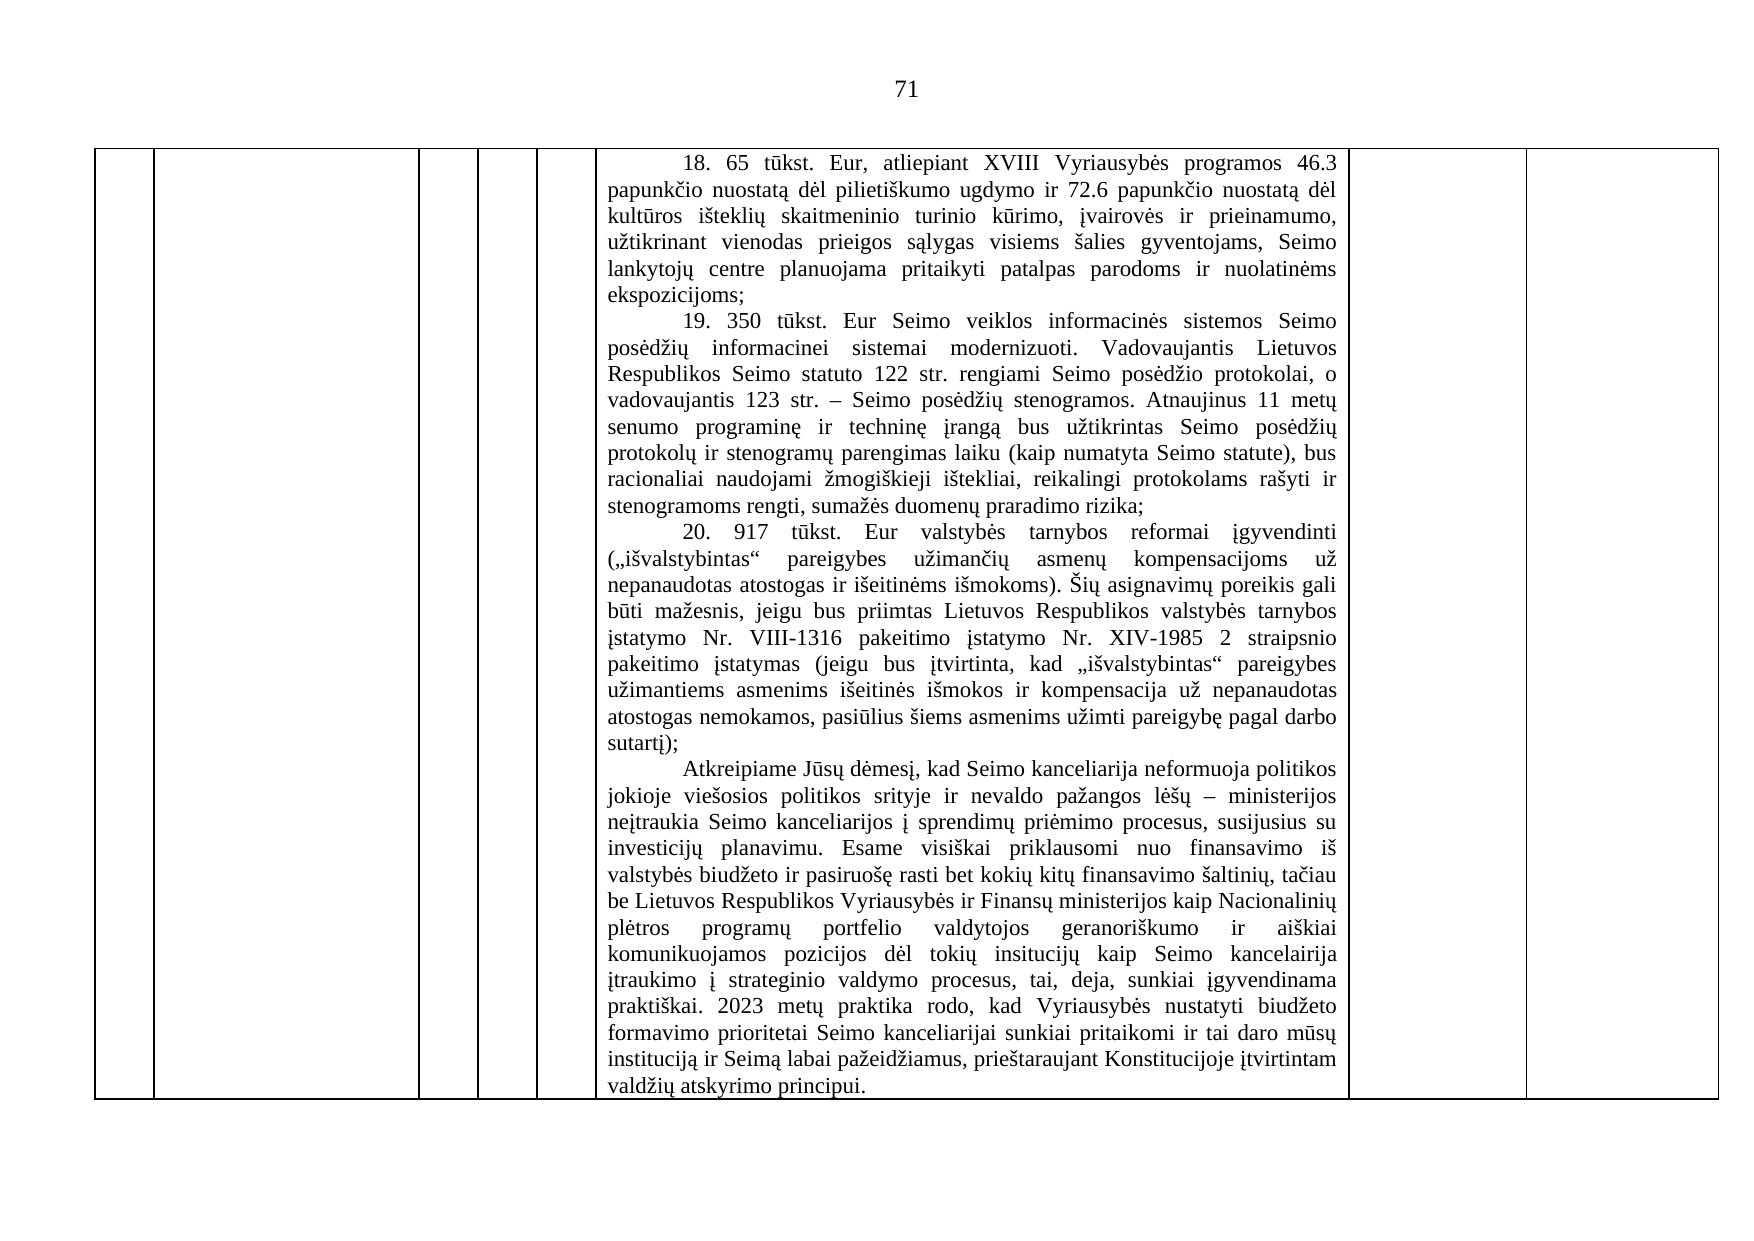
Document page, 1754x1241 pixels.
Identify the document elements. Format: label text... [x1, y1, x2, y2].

table_cell [420, 149, 477, 1098]
table_cell 18. 65 tūkst. Eur, atliepiant XVIII Vyriausybės programos 46.3 papunkčio nuostatą dėl pilietiškumo ugdymo ir 72.6 papunkčio nuostatą dėl kultūros išteklių skaitmeninio turinio kūrimo, įvairovės ir prieinamumo, užtikrinant vienodas prieigos sąlygas visiems šalies gyventojams, Seimo lankytojų centre planuojama pritaikyti patalpas parodoms ir nuolatinėms ekspozicijoms; 19. 350 tūkst. Eur Seimo veiklos informacinės sistemos Seimo posėdžių informacinei sistemai modernizuoti. Vadovaujantis Lietuvos Respublikos Seimo statuto 122 str. rengiami Seimo posėdžio protokolai, o vadovaujantis 123 str. – Seimo posėdžių stenogramos. Atnaujinus 11 metų senumo programinę ir techninę įrangą bus užtikrintas Seimo posėdžių protokolų ir stenogramų parengimas laiku (kaip numatyta Seimo statute), bus racionaliai naudojami žmogiškieji ištekliai, reikalingi protokolams rašyti ir stenogramoms rengti, sumažės duomenų praradimo rizika; 20. 917 tūkst. Eur valstybės tarnybos reformai įgyvendinti („išvalstybintas“ pareigybes užimančių asmenų kompensacijoms už nepanaudotas atostogas ir išeitinėms išmokoms). Šių asignavimų poreikis gali būti mažesnis, jeigu bus priimtas Lietuvos Respublikos valstybės tarnybos įstatymo Nr. VIII-1316 pakeitimo įstatymo Nr. XIV-1985 2 straipsnio pakeitimo įstatymas (jeigu bus įtvirtinta, kad „išvalstybintas“ pareigybes užimantiems asmenims išeitinės išmokos ir kompensacija už nepanaudotas atostogas nemokamos, pasiūlius šiems asmenims užimti pareigybę pagal darbo sutartį); Atkreipiame Jūsų dėmesį, kad Seimo kanceliarija neformuoja politikos jokioje viešosios politikos srityje ir nevaldo pažangos lėšų – ministerijos neįtraukia Seimo kanceliarijos į sprendimų priėmimo procesus, susijusius su investicijų planavimu. Esame visiškai priklausomi nuo finansavimo iš valstybės biudžeto ir pasiruošę rasti bet kokių kitų finansavimo šaltinių, tačiau be Lietuvos Respublikos Vyriausybės ir Finansų ministerijos kaip Nacionalinių plėtros programų portfelio valdytojos geranoriškumo ir aiškiai komunikuojamos pozicijos dėl tokių insitucijų kaip Seimo kancelairija įtraukimo į strateginio valdymo procesus, tai, deja, sunkiai įgyvendinama praktiškai. 2023 metų praktika rodo, kad Vyriausybės nustatyti biudžeto formavimo prioritetai Seimo kanceliarijai sunkiai pritaikomi ir tai daro mūsų instituciją ir Seimą labai pažeidžiamus, prieštaraujant Konstitucijoje įtvirtintam valdžių atskyrimo principui. [597, 149, 1348, 1098]
table_cell [538, 149, 595, 1098]
table_cell [1527, 149, 1718, 1098]
table_cell [155, 149, 418, 1098]
table_cell [479, 149, 536, 1098]
table_cell [96, 149, 153, 1098]
table_cell [1350, 149, 1526, 1098]
